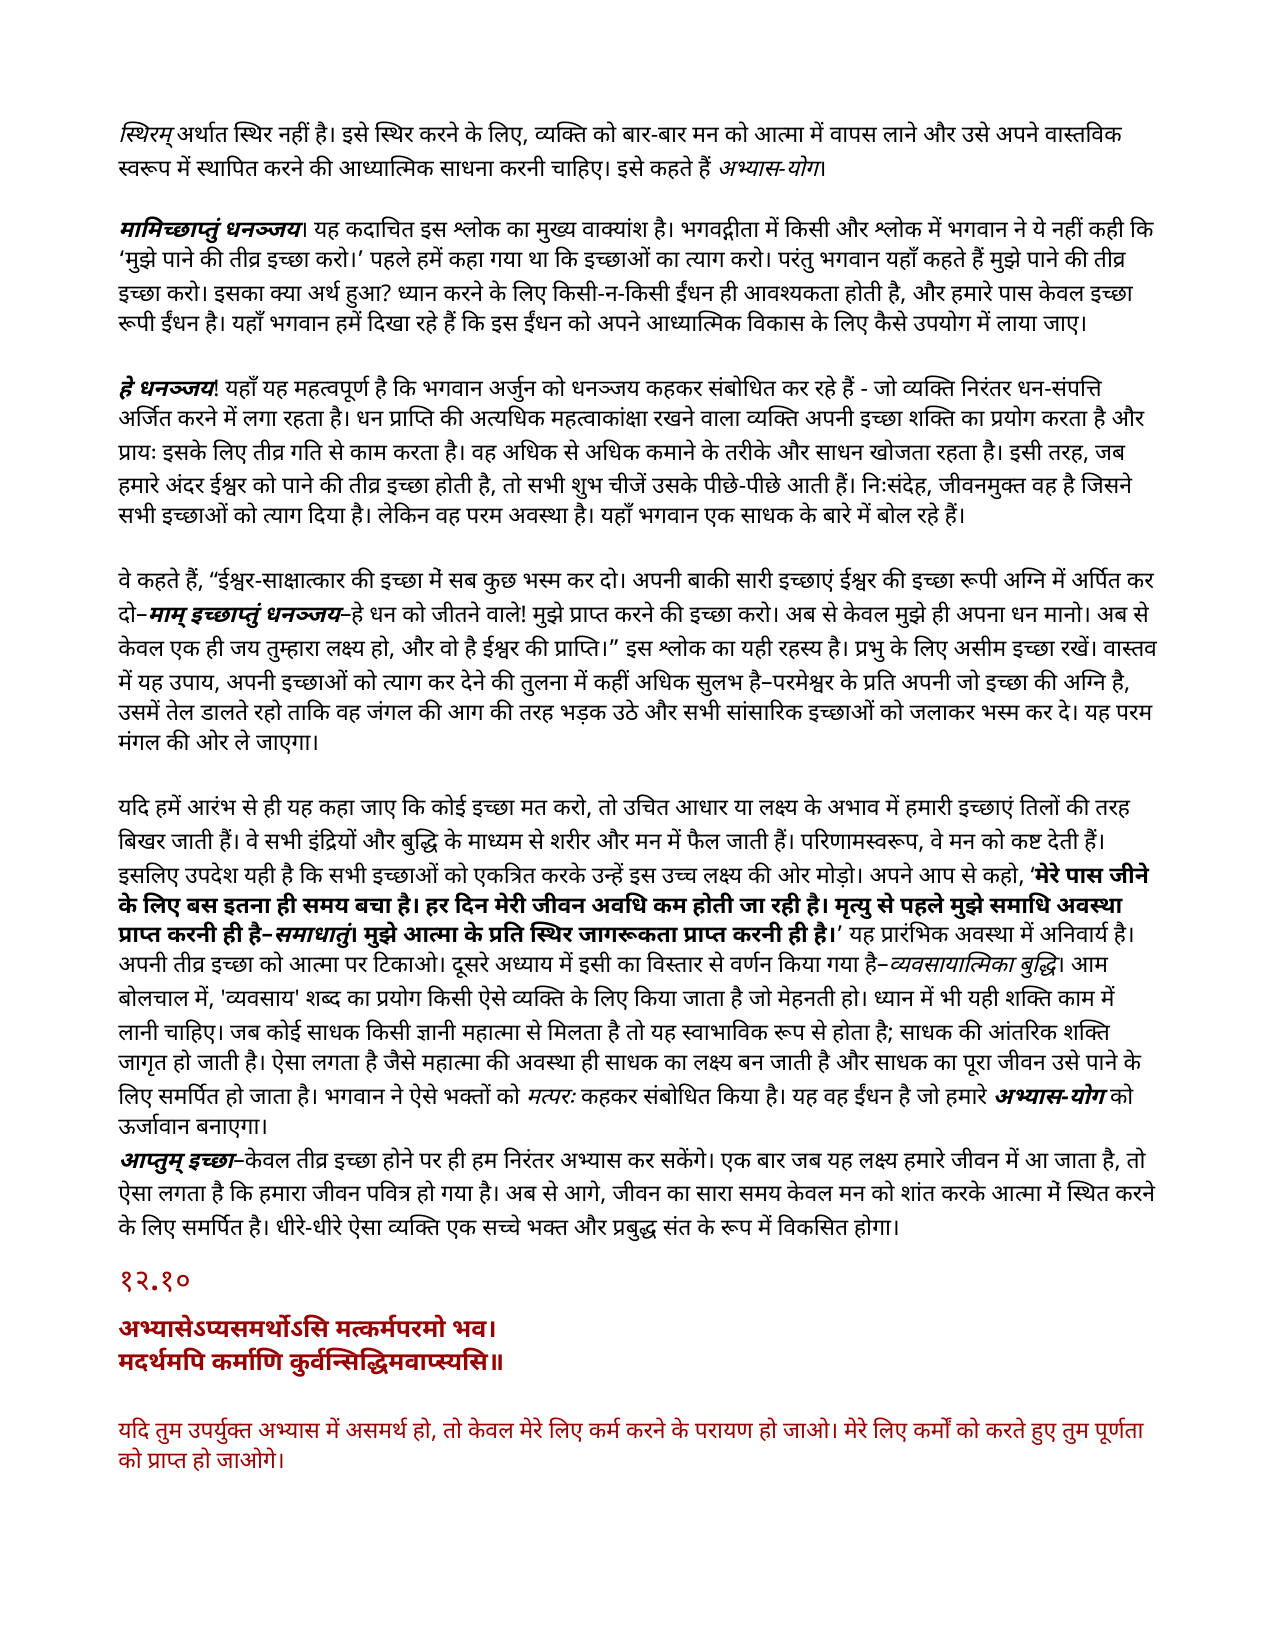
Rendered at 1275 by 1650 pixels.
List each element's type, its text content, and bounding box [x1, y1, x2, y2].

text मामिच्छाप्तुं धनञ्जय। यह कदाचित इस श्लोक का मुख्य वाक्यांश है। भगवद्गीता में किसी और श्लोक में भगवान ने ये नहीं कही कि ‘मुझे पाने की तीव्र इच्छा करो।’ पहले हमें कहा गया था कि इच्छाओं का त्याग करो। परंतु भगवान यहाँ कहते हैं मुझे पाने की तीव्र इच्छा करो। इसका क्या‌ अर्थ हुआ? ध्यान करने के लिए किसी-न-किसी ईंधन ही आवश्यकता होती‌ है, और हमारे पास केवल इच्छा रूपी ईंधन है। यहाँ भगवान हमें दिखा रहे हैं कि इस ईंधन को अपने आध्यात्मिक विकास के लिए कैसे उपयोग में लाया जाए। [118, 217, 1157, 341]
text यदि तुम उपर्युक्त अभ्यास में असमर्थ हो, तो केवल मेरे लिए कर्म करने के परायण हो जाओ। मेरे लिए कर्मों को करते हुए तुम पूर्णता को प्राप्त हो जाओगे। [118, 1414, 1157, 1478]
text आप्तुम् इच्छा–केवल तीव्र इच्छा होने पर ही हम निरंतर अभ्यास कर सकेंगे। एक बार जब यह लक्ष्य हमारे जीवन में आ जाता है, तो ऐसा लगता है कि हमारा जीवन पवित्र हो गया है। अब से आगे, जीवन का सारा समय केवल मन को शांत करके आत्मा में‌ स्थित करने के लिए समर्पित है। धीरे-धीरे ऐसा व्यक्ति एक सच्चे भक्त और प्रबुद्ध संत के रूप में विकसित होगा। [118, 1143, 1157, 1245]
text हे धनञ्जय! यहाँ यह महत्वपूर्ण है कि भगवान अर्जुन को धनञ्जय कहकर संबोधित कर रहे हैं - जो व्यक्ति निरंतर धन-संपत्ति अर्जित करने में लगा रहता है। धन प्राप्ति की अत्यधिक महत्वाकांक्षा रखने वाला व्यक्ति अपनी इच्छा शक्ति का प्रयोग करता है और प्रायः इसके लिए तीव्र गति से काम करता है। वह अधिक से अधिक कमाने के तरीके और साधन खोजता रहता है। इसी तरह, जब हमारे अंदर ईश्वर को पाने की तीव्र इच्छा होती है, तो सभी शुभ चीजें उसके पीछे-पीछे आती हैं। निःसंदेह, जीवनमुक्त वह है जिसने सभी इच्छाओं को त्याग दिया है। लेकिन वह परम अवस्था है। यहाँ भगवान एक साधक के बारे में बोल रहे हैं। [118, 372, 1157, 533]
text यदि हमें आरंभ से ही यह कहा जाए कि कोई इच्छा मत करो, तो उचित आधार या लक्ष्य के अभाव में हमारी इच्छाएं तिलों की तरह बिखर जाती हैं। वे सभी इंद्रियों और बुद्धि के माध्यम से शरीर और मन में फैल जाती हैं। परिणामस्वरूप, वे मन को कष्ट देती हैं। इसलिए उपदेश यही है कि सभी इच्छाओं को एकत्रित करके उन्हें इस उच्च लक्ष्य की ओर मोड़ो। अपने आप से कहो, ‘मेरे पास जीने के लिए बस इतना ही समय बचा है। हर दिन मेरी जीवन अवधि कम होती जा रही है। मृत्यु से पहले मुझे समाधि अवस्था प्राप्त करनी ही है–समाधातुं। मुझे आत्मा के प्रति स्थिर जागरूकता प्राप्त करनी ही है।’ यह प्रारंभिक अवस्था में अनिवार्य है। अपनी तीव्र इच्छा को आत्मा पर टिकाओ। दूसरे अध्याय में इसी का विस्तार से वर्णन किया गया है–व्यवसायात्मिका बुद्धि। आम बोलचाल में, 'व्यवसाय' शब्द का प्रयोग किसी ऐसे व्यक्ति के लिए किया जाता है जो मेहनती हो। ध्यान में भी यही शक्ति काम में लानी चाहिए। जब ​​कोई साधक किसी ज्ञानी महात्मा से मिलता है तो यह स्वाभाविक रूप से होता है; साधक की आंतरिक शक्ति जागृत हो जाती है। ऐसा लगता है जैसे महात्मा की अवस्था ही साधक का लक्ष्य बन जाती है और साधक का पूरा जीवन उसे पाने के लिए समर्पित हो जाता है। भगवान ने ऐसे भक्तों को मत्परः कहकर संबोधित किया है। यह वह ईंधन है जो हमारे अभ्यास-योग को ऊर्जावान बनाएगा। [118, 791, 1157, 1143]
text स्थिरम् अर्थात स्थिर नहीं है। इसे स्थिर करने के लिए, व्यक्ति को बार-बार मन को आत्मा में वापस लाने और उसे अपने वास्तविक स्वरूप में स्थापित करने की आध्यात्मिक साधना करनी चाहिए। इसे कहते हैं अभ्यास-योग। [118, 118, 1157, 186]
text वे कहते हैं, “ईश्वर-साक्षात्कार की इच्छा में‌ सब कुछ भस्म कर दो। अपनी बाकी‌ सारी इच्छाएं ईश्वर की‌ इच्छा रूपी अग्नि में अर्पित कर दो–माम् इच्छाप्तुं धनञ्जय–हे धन को जीतने वाले! मुझे प्राप्त करने की‌ इच्छा करो। अब से केवल मुझे ही अपना धन मानो। अब से केवल एक ही जय तुम्हारा लक्ष्य हो, और वो है ईश्वर की प्राप्ति।” इस श्लोक का यही रहस्य है। प्रभु के लिए असीम इच्छा रखें। वास्तव में यह उपाय, अपनी इच्छाओं को त्याग कर देने की तुलना‌ में कहीं अधिक सुलभ है–परमेश्वर के प्रति अपनी जो इच्छा की अग्नि है, उसमें तेल डालते रहो ताकि वह जंगल की आग की तरह भड़क उठे और सभी सांसारिक इच्छाओं को जलाकर भस्म कर दे। यह परम मंगल की ओर ले जाएगा। [118, 564, 1157, 760]
subtitle १२.१० [118, 1260, 1157, 1303]
text अभ्यासेऽप्यसमर्थोऽसि मत्कर्मपरमो भव। [118, 1315, 1157, 1348]
text मदर्थमपि कर्माणि कुर्वन्सिद्धिमवाप्स्यसि॥ [118, 1348, 1157, 1380]
